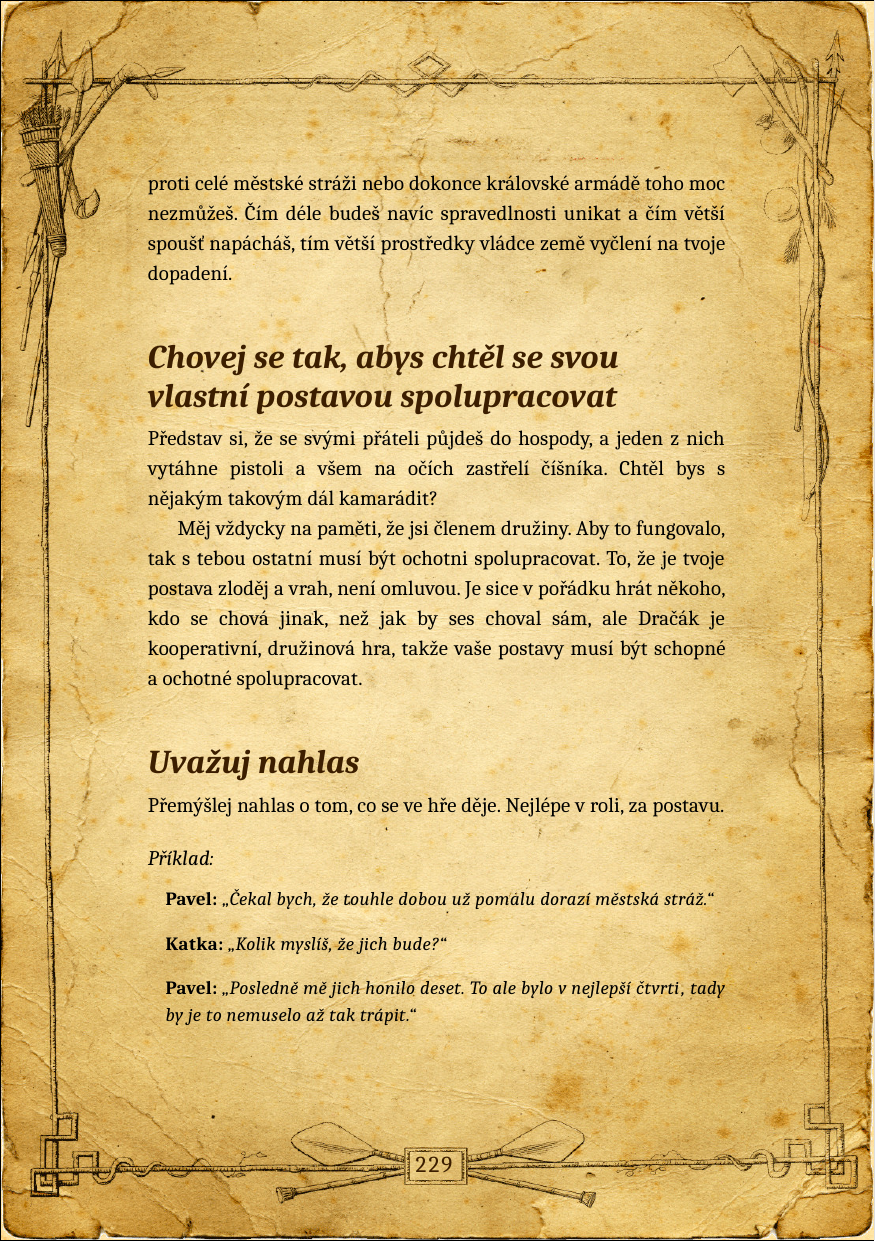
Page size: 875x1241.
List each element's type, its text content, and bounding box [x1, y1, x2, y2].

picture [1, 1, 874, 1240]
text Příklad: [148, 847, 726, 871]
subtitle Uvažuj nahlas [148, 743, 726, 782]
text Představ si, že se svými přáteli půjdeš do hospody, a jeden z nich vytáhne pistoli a všem na očích zastřelí číšníka. Chtěl bys s nějakým takovým dál kamarádit? Měj vždycky na paměti, že jsi členem družiny. Aby to fungovalo, tak s tebou ostatní musí být ochotni spolupracovat. To, že je tvoje postava zloděj a vrah, není omluvou. Je sice v pořádku hrát někoho, kdo se chová jinak, než jak by ses choval sám, ale Dračák je kooperativní, družinová hra, takže vaše postavy musí být schopné a ochotné spolupracovat. [148, 427, 726, 690]
text Pavel: „Posledně mě jich honilo deset. To ale bylo v nejlepší čtvrti, tady by je to nemuselo až tak trápit.“ [165, 978, 726, 1026]
text proti celé městské stráži nebo dokonce královské armádě toho moc nezmůžeš. Čím déle budeš navíc spravedlnosti unikat a čím větší spoušť napácháš, tím větší prostředky vládce země vyčlení na tvoje dopadení. [148, 172, 726, 285]
subtitle Chovej se tak, abys chtěl se svou vlastní postavou spolupracovat [148, 339, 726, 415]
text Pavel: „Čekal bych, že touhle dobou už pomalu dorazí městská stráž.“ [165, 889, 726, 910]
text Přemýšlej nahlas o tom, co se ve hře děje. Nejlépe v roli, za postavu. [148, 793, 726, 817]
text Katka: „Kolik myslíš, že jich bude?“ [165, 933, 726, 955]
